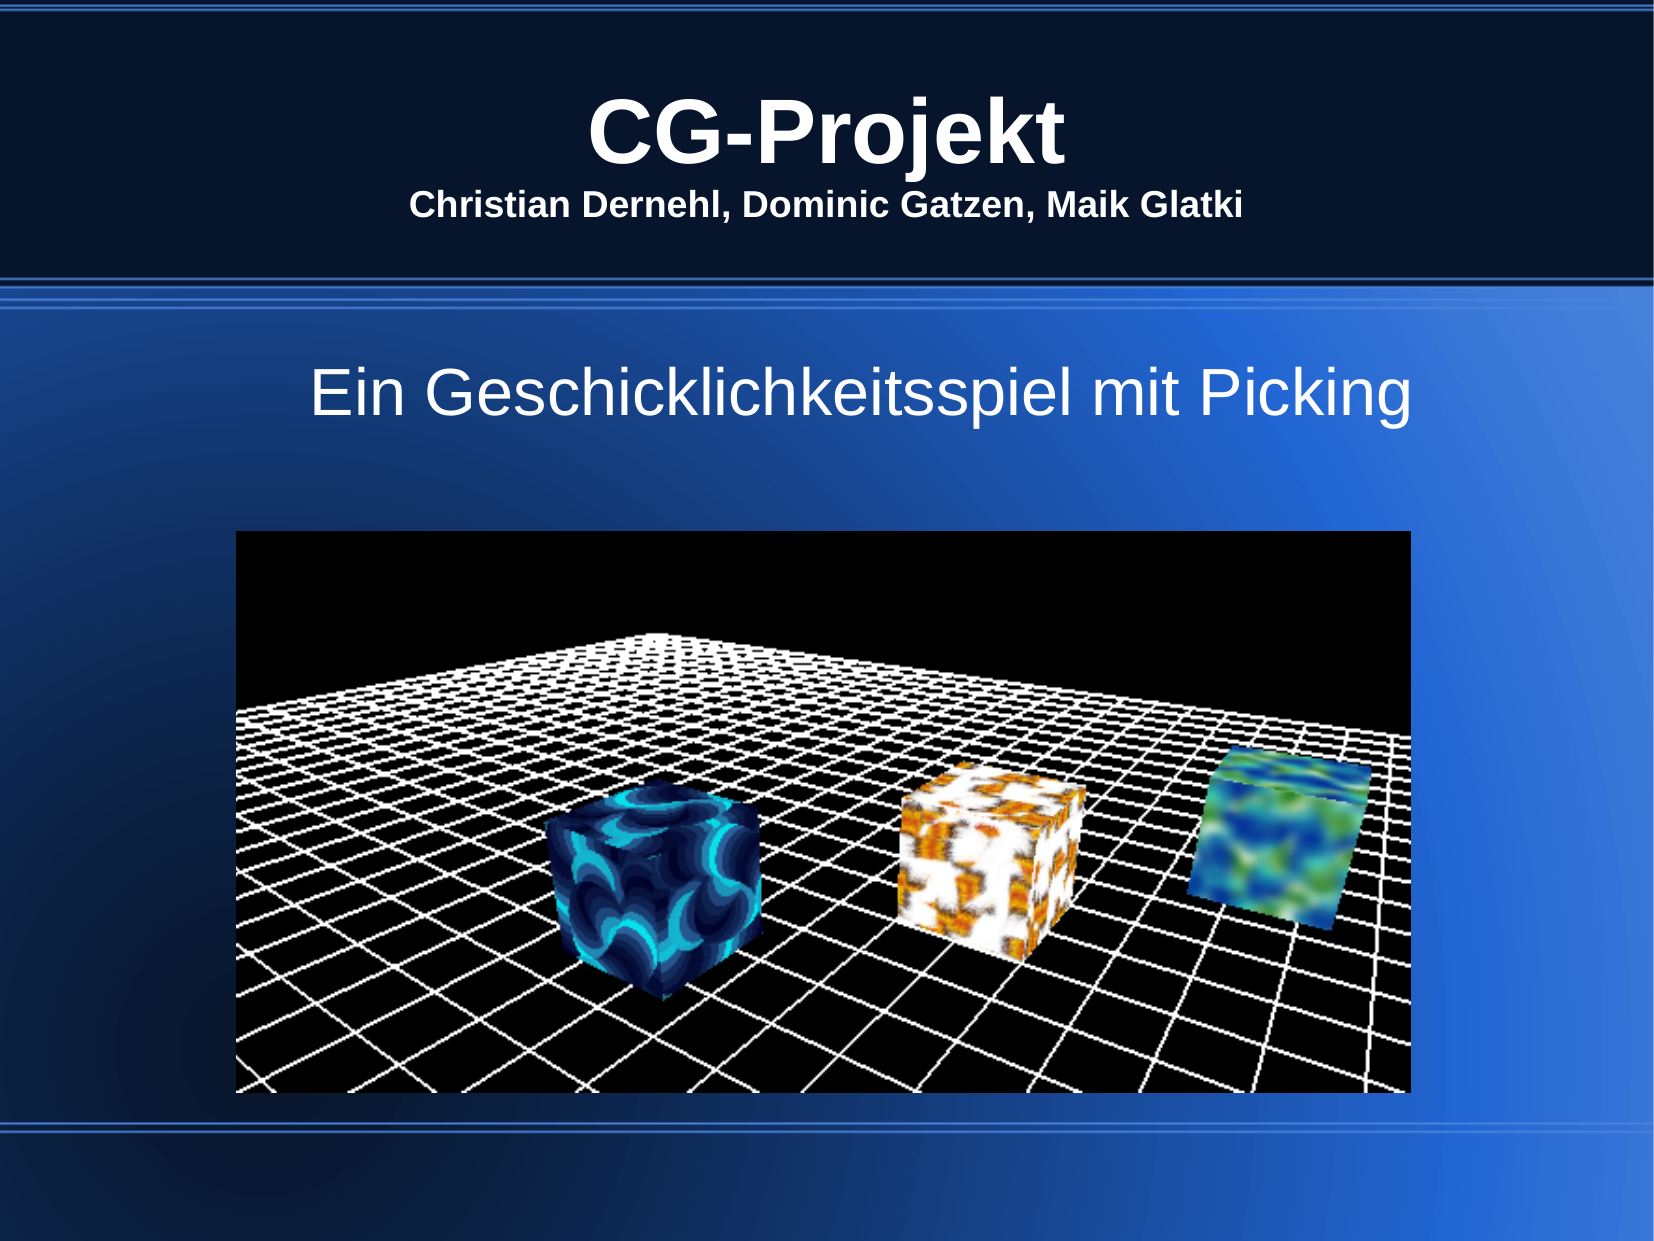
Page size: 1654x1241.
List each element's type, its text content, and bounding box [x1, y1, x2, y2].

title CG-Projekt Christian Dernehl, Dominic Gatzen, Maik Glatki [82, 49, 1571, 257]
picture [0, 0, 1654, 1241]
list Ein Geschicklichkeitsspiel mit Picking [82, 355, 1571, 1058]
